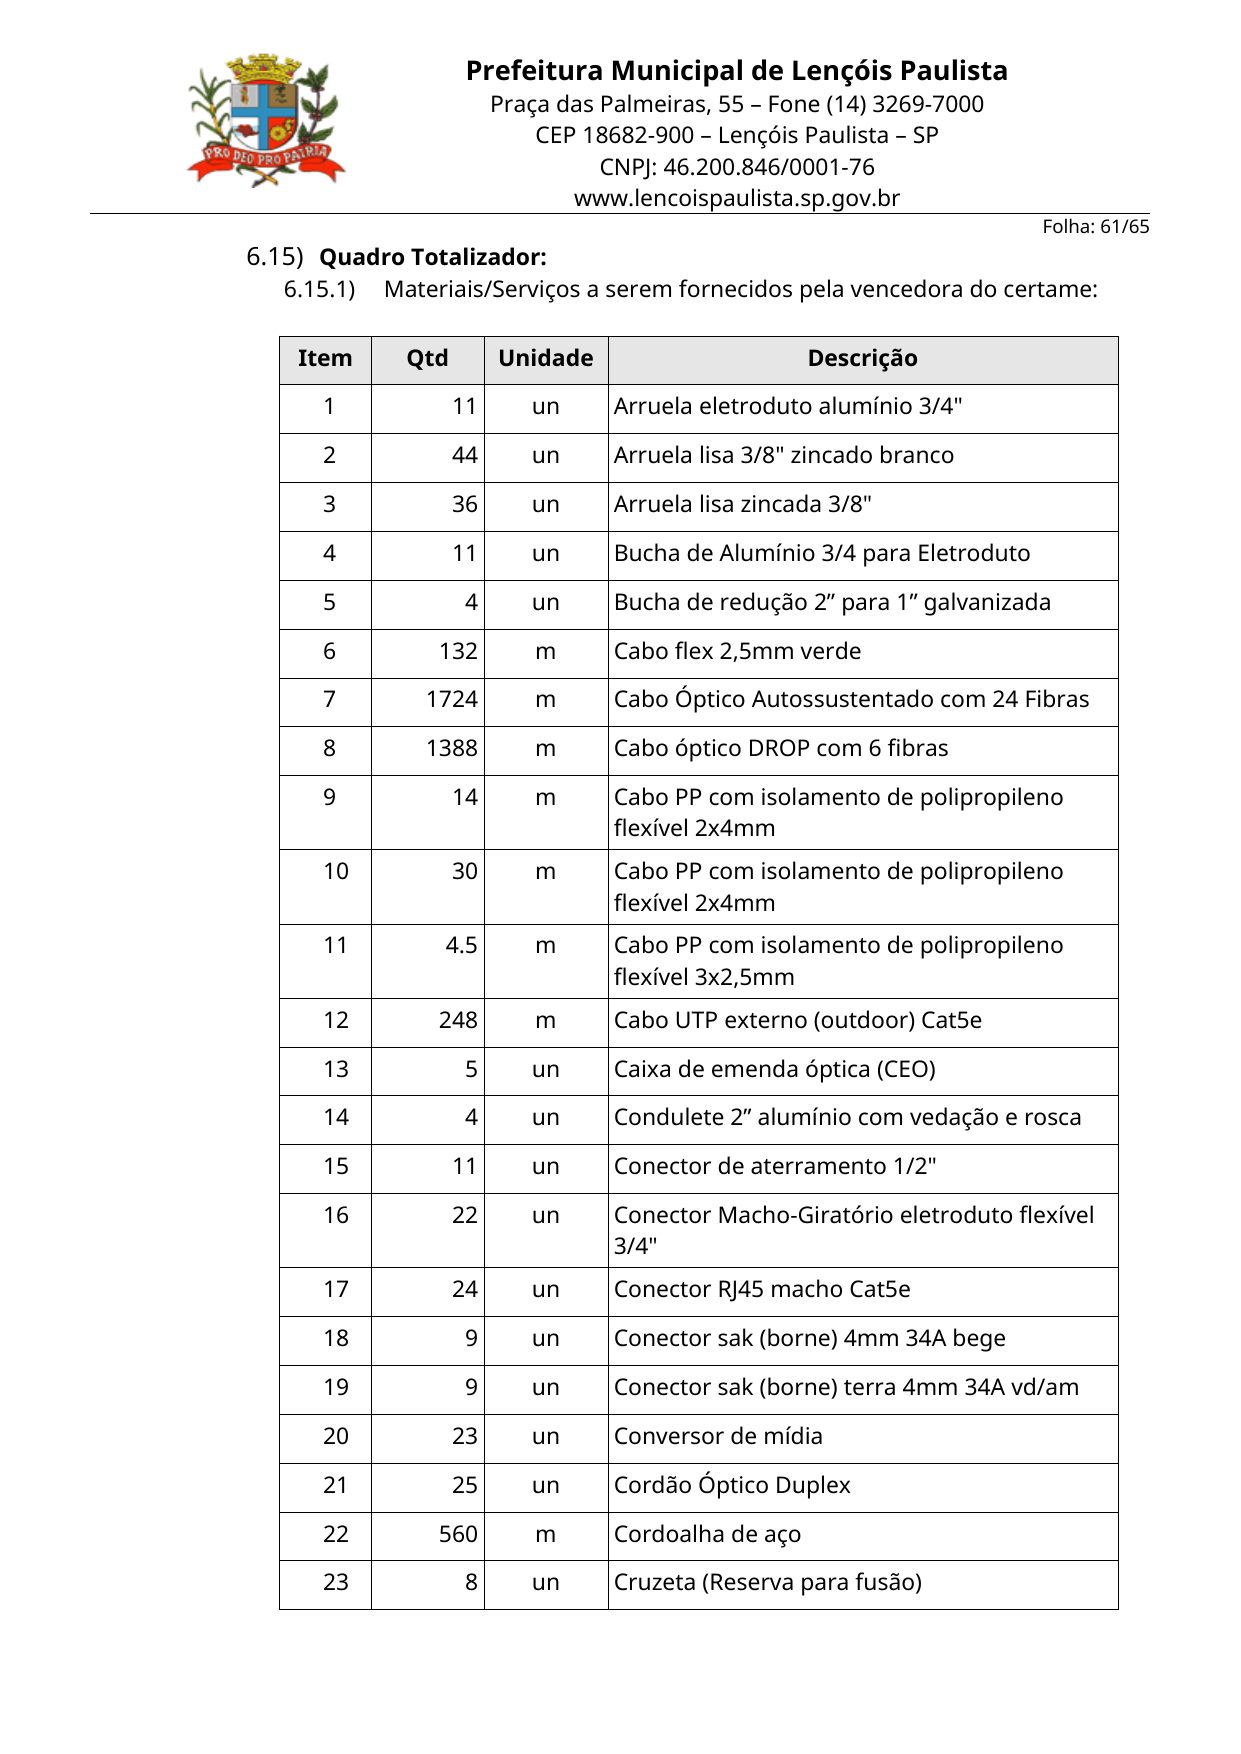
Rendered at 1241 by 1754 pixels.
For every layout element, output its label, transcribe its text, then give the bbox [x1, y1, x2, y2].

table_cell 9 [372, 1317, 484, 1365]
table_cell 30 [372, 850, 484, 923]
table_cell Arruela lisa zincada 3/8" [609, 483, 1118, 531]
table_cell Conector sak (borne) 4mm 34A bege [609, 1317, 1118, 1365]
table_cell [280, 483, 371, 531]
table_cell [280, 727, 371, 775]
table_cell [280, 532, 371, 580]
table_cell [280, 679, 371, 726]
table_cell Conector RJ45 macho Cat5e [609, 1268, 1118, 1316]
table_cell 14 [372, 776, 484, 849]
table_cell 5 [372, 1048, 484, 1095]
table_cell Cabo Óptico Autossustentado com 24 Fibras [609, 679, 1118, 726]
table_cell [280, 1561, 371, 1609]
table_cell 11 [372, 1145, 484, 1193]
table_cell un [485, 1317, 608, 1365]
table_cell [280, 630, 371, 677]
table_cell [280, 1268, 371, 1316]
picture [184, 51, 348, 188]
table_cell m [485, 630, 608, 677]
table_cell Cabo flex 2,5mm verde [609, 630, 1118, 677]
table_cell 24 [372, 1268, 484, 1316]
table_cell Conector Macho-Giratório eletroduto flexível 3/4" [609, 1194, 1118, 1267]
table_cell un [485, 581, 608, 629]
table_cell un [485, 1096, 608, 1144]
table_cell m [485, 925, 608, 998]
table_cell un [485, 1415, 608, 1463]
table_cell 36 [372, 483, 484, 531]
table_cell 11 [372, 532, 484, 580]
table_cell [280, 1048, 371, 1095]
table_cell m [485, 679, 608, 726]
table_cell 560 [372, 1513, 484, 1560]
table_cell Cabo PP com isolamento de polipropileno flexível 2x4mm [609, 776, 1118, 849]
list Materiais/Serviços a serem fornecidos pela vencedora do certame: [284, 273, 1152, 304]
table_cell 4,5 [372, 925, 484, 998]
table_cell 11 [372, 385, 484, 433]
table_cell un [485, 483, 608, 531]
table_cell Arruela lisa 3/8" zincado branco [609, 434, 1118, 482]
table_header Item [280, 337, 371, 384]
table_cell Condulete 2” alumínio com vedação e rosca [609, 1096, 1118, 1144]
table_cell [280, 1366, 371, 1414]
table_cell Bucha de Alumínio 3/4 para Eletroduto [609, 532, 1118, 580]
table_cell 44 [372, 434, 484, 482]
table_cell [280, 1317, 371, 1365]
table_cell Cordoalha de aço [609, 1513, 1118, 1560]
table_cell Cabo PP com isolamento de polipropileno flexível 2x4mm [609, 850, 1118, 923]
table_cell Cabo PP com isolamento de polipropileno flexível 3x2,5mm [609, 925, 1118, 998]
table_cell un [485, 532, 608, 580]
table_cell un [485, 1561, 608, 1609]
table_header Descrição [609, 337, 1118, 384]
table_cell [280, 1415, 371, 1463]
table_cell 25 [372, 1464, 484, 1512]
table_cell 132 [372, 630, 484, 677]
table_cell un [485, 1268, 608, 1316]
table_cell Cordão Óptico Duplex [609, 1464, 1118, 1512]
table_cell Cabo UTP externo (outdoor) Cat5e [609, 999, 1118, 1047]
table_cell un [485, 1194, 608, 1267]
table_cell 9 [372, 1366, 484, 1414]
table_cell un [485, 1464, 608, 1512]
table_cell Bucha de redução 2” para 1” galvanizada [609, 581, 1118, 629]
table_cell 23 [372, 1415, 484, 1463]
table_cell [280, 925, 371, 998]
table_cell Cabo óptico DROP com 6 fibras [609, 727, 1118, 775]
table_cell Conector sak (borne) terra 4mm 34A vd/am [609, 1366, 1118, 1414]
table_cell [280, 1194, 371, 1267]
table_cell [280, 1145, 371, 1193]
table_cell m [485, 1513, 608, 1560]
table_cell Conector de aterramento 1/2" [609, 1145, 1118, 1193]
table_cell [280, 850, 371, 923]
table_cell [280, 1096, 371, 1144]
table_header Qtd [372, 337, 484, 384]
table_cell un [485, 434, 608, 482]
table_header Unidade [485, 337, 608, 384]
table_cell m [485, 850, 608, 923]
table_cell Cruzeta (Reserva para fusão) [609, 1561, 1118, 1609]
table_cell 4 [372, 1096, 484, 1144]
table_cell 22 [372, 1194, 484, 1267]
table_cell m [485, 727, 608, 775]
table_cell un [485, 1048, 608, 1095]
table_cell 1388 [372, 727, 484, 775]
list Quadro Totalizador: [246, 239, 1152, 273]
table_cell un [485, 1366, 608, 1414]
table_cell [280, 776, 371, 849]
table_cell [280, 581, 371, 629]
table_cell Caixa de emenda óptica (CEO) [609, 1048, 1118, 1095]
table_cell Arruela eletroduto alumínio 3/4" [609, 385, 1118, 433]
table_cell [280, 434, 371, 482]
table_cell 1724 [372, 679, 484, 726]
table_cell [280, 1464, 371, 1512]
table_cell 248 [372, 999, 484, 1047]
table_cell [280, 385, 371, 433]
table_cell m [485, 776, 608, 849]
table_cell 4 [372, 581, 484, 629]
table_cell Conversor de mídia [609, 1415, 1118, 1463]
table_cell 8 [372, 1561, 484, 1609]
table_cell un [485, 385, 608, 433]
table_cell m [485, 999, 608, 1047]
table_cell [280, 1513, 371, 1560]
table_cell un [485, 1145, 608, 1193]
table_cell [280, 999, 371, 1047]
